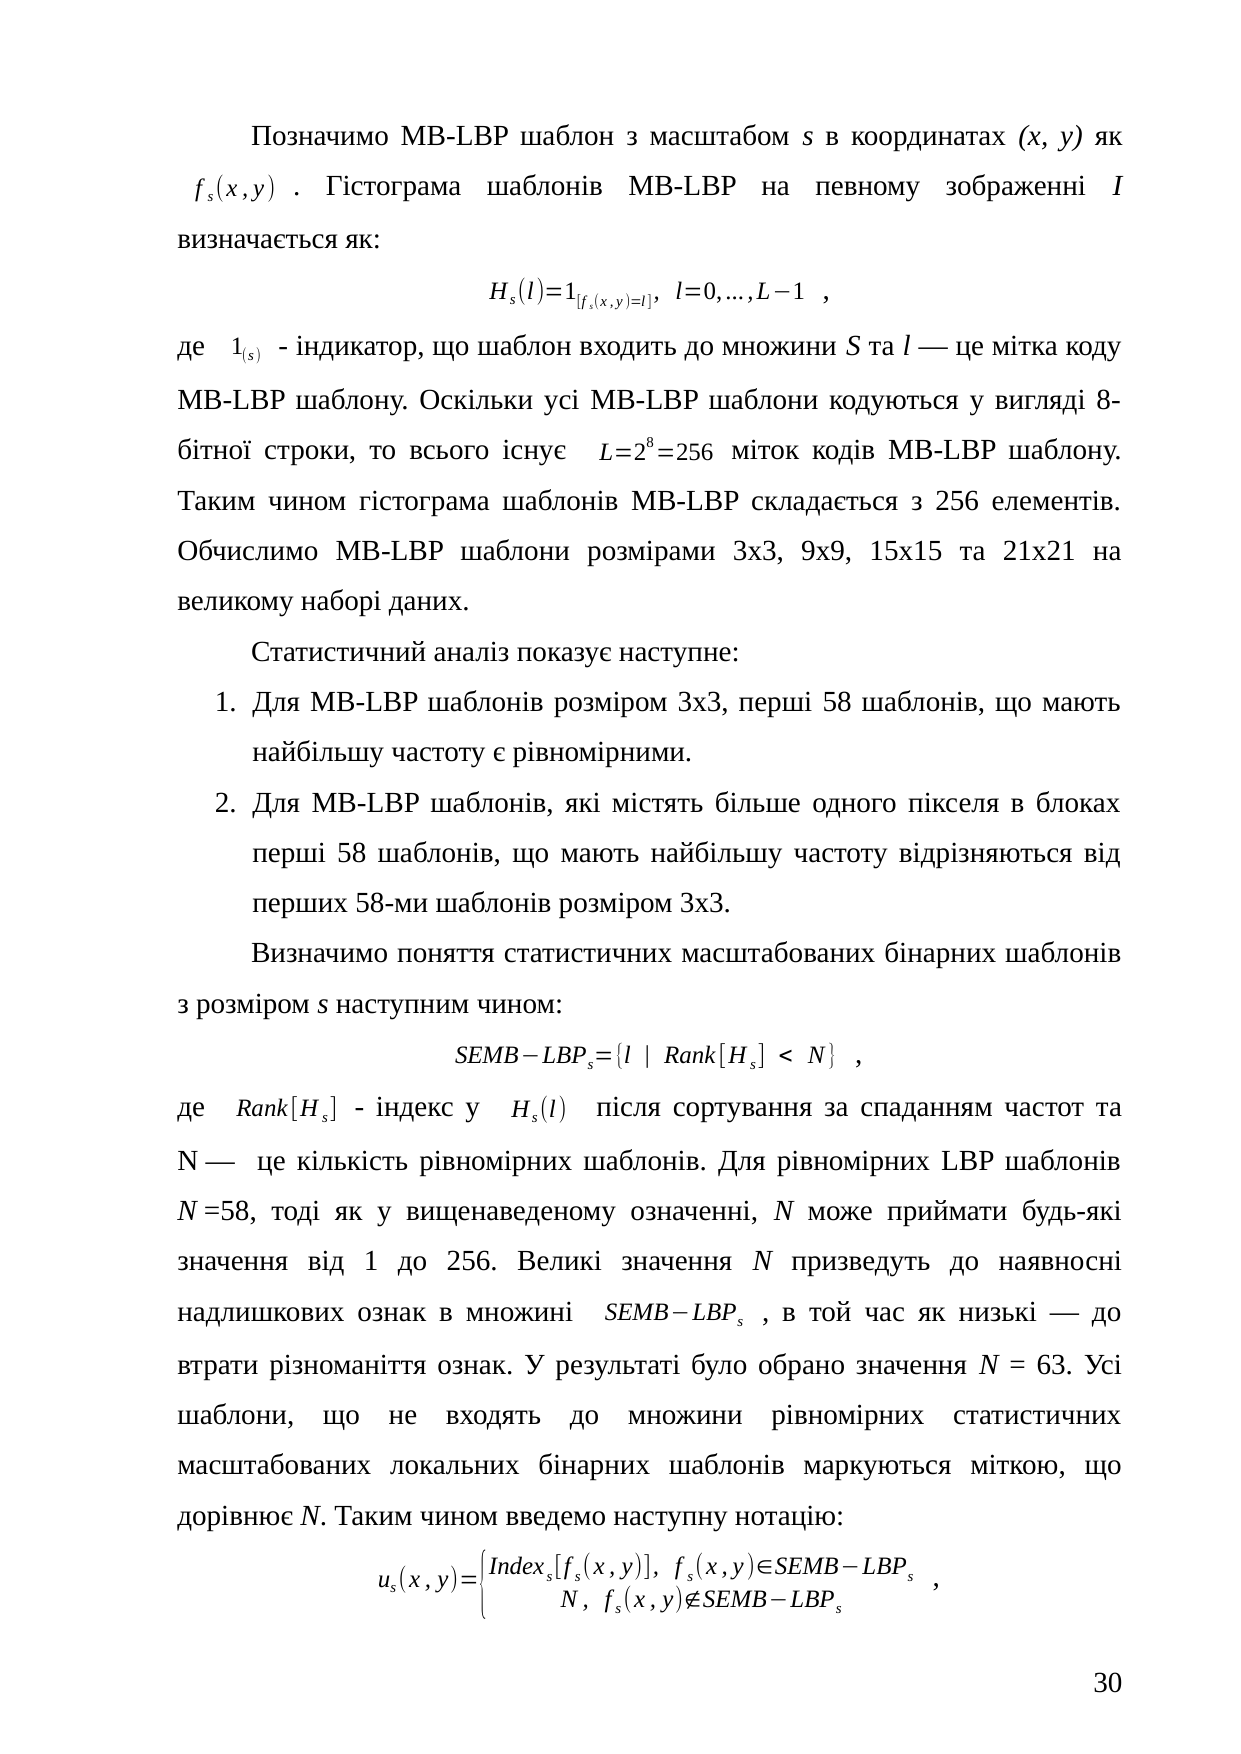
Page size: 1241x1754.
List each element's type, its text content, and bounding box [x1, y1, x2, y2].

text , [177, 1548, 1122, 1620]
text Позначимо MB-LBP шаблон з масштабом s в координатах (x, y) як . Гістограма шаблонів MB-LBP на певному зображенні I визначається як: [177, 118, 1122, 255]
text Статистичний аналіз показує наступне: [177, 634, 1122, 667]
text де - індекс у після сортування за спаданням частот та N — це кількість рівномірних шаблонів. Для рівномірних LBP шаблонів N =58, тоді як у вищенаведеному означенні, N може приймати будь-які значення від 1 до 256. Великі значення N призведуть до наявносні надлишкових ознак в множині , в той час як низькі — до втрати різноманіття ознак. У результаті було обрано значення N = 63. Усі шаблони, що не входять до множини рівномірних статистичних масштабованих локальних бінарних шаблонів маркуються міткою, що дорівнює N. Таким чином введемо наступну нотацію: [177, 1089, 1122, 1531]
text , [177, 1036, 1122, 1073]
text де - індикатор, що шаблон входить до множини S та l — це мітка коду MB-LBP шаблону. Оскільки усі MB-LBP шаблони кодуються у вигляді 8-бітної строки, то всього існує міток кодів MB-LBP шаблону. Таким чином гістограма шаблонів MB-LBP складається з 256 елементів. Обчислимо MB-LBP шаблони розмірами 3х3, 9х9, 15х15 та 21х21 на великому наборі даних. [177, 328, 1122, 617]
list Для MB-LBP шаблонів, які містять більше одного пікселя в блоках перші 58 шаблонів, що мають найбільшу частоту відрізняються від перших 58-ми шаблонів розміром 3х3. [214, 785, 1122, 919]
text , [177, 272, 1122, 311]
list Для MB-LBP шаблонів розміром 3х3, перші 58 шаблонів, що мають найбільшу частоту є рівномірними. [214, 684, 1122, 768]
text Визначимо поняття статистичних масштабованих бінарних шаблонів з розміром s наступним чином: [177, 936, 1122, 1019]
